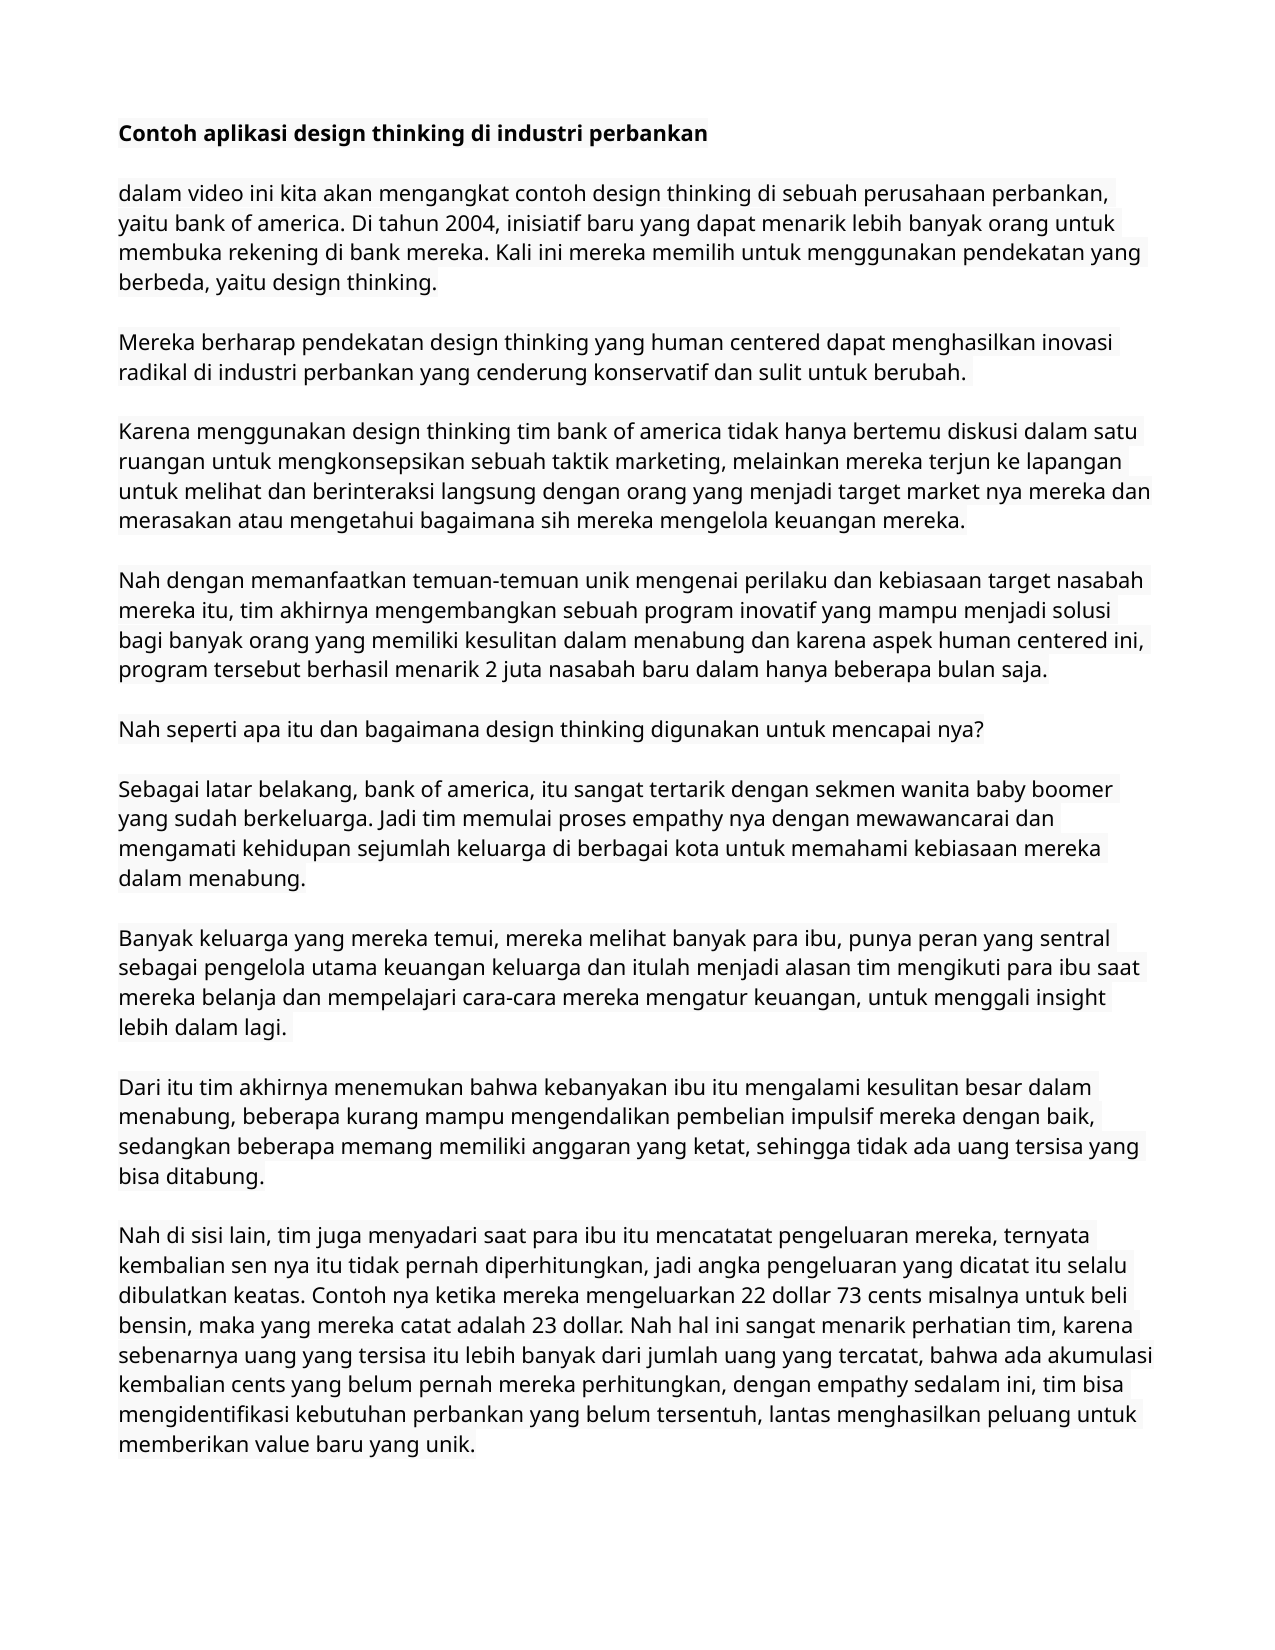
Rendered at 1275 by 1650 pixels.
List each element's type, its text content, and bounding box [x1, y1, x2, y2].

text Contoh aplikasi design thinking di industri perbankan [118, 118, 1157, 148]
text Nah seperti apa itu dan bagaimana design thinking digunakan untuk mencapai nya? [118, 714, 1157, 744]
text Dari itu tim akhirnya menemukan bahwa kebanyakan ibu itu mengalami kesulitan besar dalam menabung, beberapa kurang mampu mengendalikan pembelian impulsif mereka dengan baik, sedangkan beberapa memang memiliki anggaran yang ketat, sehingga tidak ada uang tersisa yang bisa ditabung. [118, 1071, 1157, 1191]
text Sebagai latar belakang, bank of america, itu sangat tertarik dengan sekmen wanita baby boomer yang sudah berkeluarga. Jadi tim memulai proses empathy nya dengan mewawancarai dan mengamati kehidupan sejumlah keluarga di berbagai kota untuk memahami kebiasaan mereka dalam menabung. [118, 773, 1157, 893]
text Mereka berharap pendekatan design thinking yang human centered dapat menghasilkan inovasi radikal di industri perbankan yang cenderung konservatif dan sulit untuk berubah. [118, 327, 1157, 386]
text Karena menggunakan design thinking tim bank of america tidak hanya bertemu diskusi dalam satu ruangan untuk mengkonsepsikan sebuah taktik marketing, melainkan mereka terjun ke lapangan untuk melihat dan berinteraksi langsung dengan orang yang menjadi target market nya mereka dan merasakan atau mengetahui bagaimana sih mereka mengelola keuangan mereka. [118, 416, 1157, 535]
text Nah dengan memanfaatkan temuan-temuan unik mengenai perilaku dan kebiasaan target nasabah mereka itu, tim akhirnya mengembangkan sebuah program inovatif yang mampu menjadi solusi bagi banyak orang yang memiliki kesulitan dalam menabung dan karena aspek human centered ini, program tersebut berhasil menarik 2 juta nasabah baru dalam hanya beberapa bulan saja. [118, 565, 1157, 684]
text Nah di sisi lain, tim juga menyadari saat para ibu itu mencatatat pengeluaran mereka, ternyata kembalian sen nya itu tidak pernah diperhitungkan, jadi angka pengeluaran yang dicatat itu selalu dibulatkan keatas. Contoh nya ketika mereka mengeluarkan 22 dollar 73 cents misalnya untuk beli bensin, maka yang mereka catat adalah 23 dollar. Nah hal ini sangat menarik perhatian tim, karena sebenarnya uang yang tersisa itu lebih banyak dari jumlah uang yang tercatat, bahwa ada akumulasi kembalian cents yang belum pernah mereka perhitungkan, dengan empathy sedalam ini, tim bisa mengidentifikasi kebutuhan perbankan yang belum tersentuh, lantas menghasilkan peluang untuk memberikan value baru yang unik. [118, 1220, 1157, 1459]
text dalam video ini kita akan mengangkat contoh design thinking di sebuah perusahaan perbankan, yaitu bank of america. Di tahun 2004, inisiatif baru yang dapat menarik lebih banyak orang untuk membuka rekening di bank mereka. Kali ini mereka memilih untuk menggunakan pendekatan yang berbeda, yaitu design thinking. [118, 178, 1157, 297]
text Banyak keluarga yang mereka temui, mereka melihat banyak para ibu, punya peran yang sentral sebagai pengelola utama keuangan keluarga dan itulah menjadi alasan tim mengikuti para ibu saat mereka belanja dan mempelajari cara-cara mereka mengatur keuangan, untuk menggali insight lebih dalam lagi. [118, 922, 1157, 1042]
